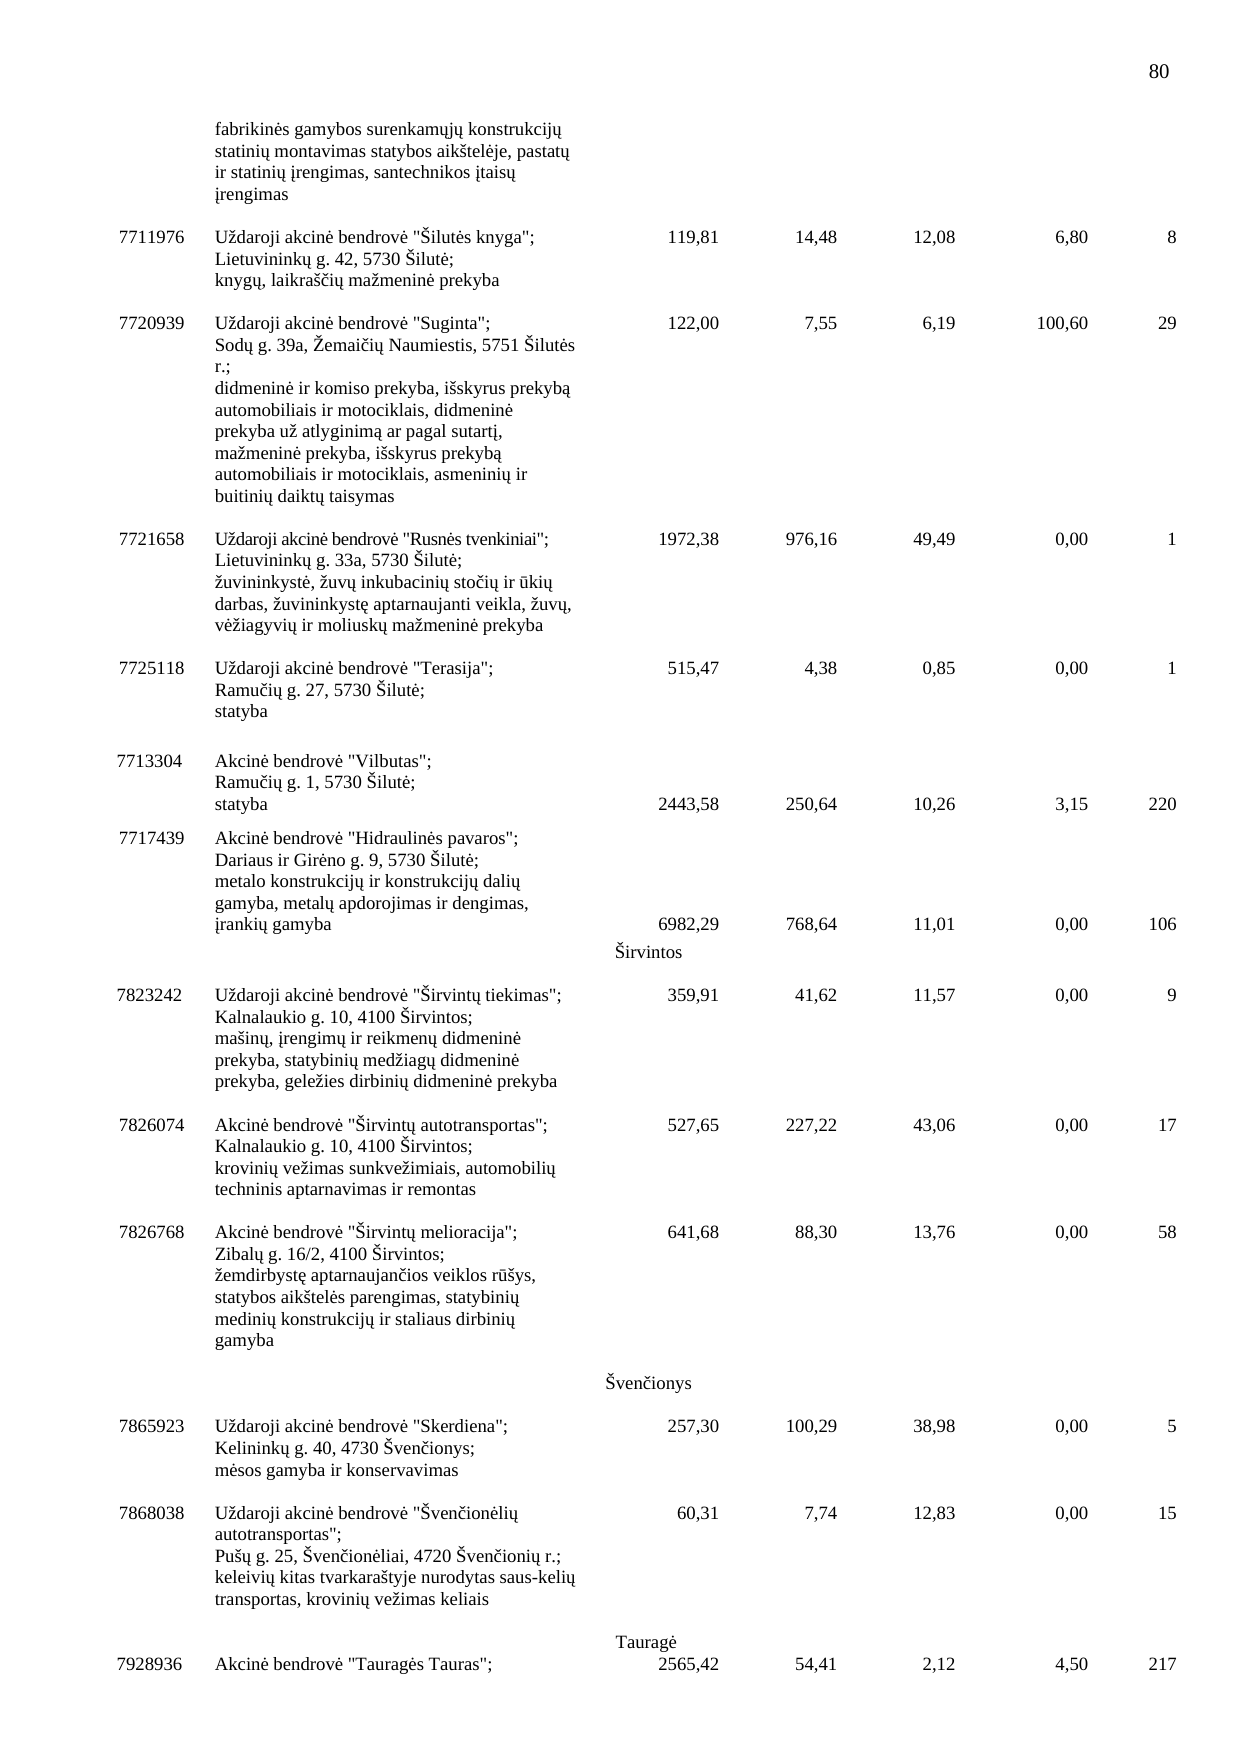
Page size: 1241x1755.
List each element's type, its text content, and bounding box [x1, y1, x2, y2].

table_cell 7826768 [100, 1221, 203, 1372]
table_cell Akcinė bendrovė "Hidraulinės pavaros"; Dariaus ir Girėno g. 9, 5730 Šilutė; metalo konstrukcijų ir konstrukcijų dalių gamyba, metalų apdorojimas ir dengimas, įrankių gamyba [203, 821, 587, 941]
table_cell Uždaroji akcinė bendrovė "Širvintų tiekimas"; Kalnalaukio g. 10, 4100 Širvintos; mašinų, įrengimų ir reikmenų didmeninė prekyba, statybinių medžiagų didmeninė prekyba, geležies dirbinių didmeninė prekyba [203, 984, 587, 1113]
table_cell 0,00 [971, 528, 1104, 657]
table_cell 0,00 [971, 1221, 1104, 1372]
table_cell 29 [1104, 312, 1192, 528]
table_cell 1972,38 [587, 528, 735, 657]
table_cell 976,16 [735, 528, 853, 657]
table_cell Širvintos [100, 941, 1192, 984]
table_cell [100, 118, 203, 226]
table_cell 7721658 [100, 528, 203, 657]
table_cell 41,62 [735, 984, 853, 1113]
table_cell [735, 118, 853, 226]
table_cell 515,47 [587, 657, 735, 743]
table_cell 7826074 [100, 1114, 203, 1221]
table_cell 1 [1104, 657, 1192, 743]
table_cell 58 [1104, 1221, 1192, 1372]
table_cell 38,98 [853, 1415, 971, 1502]
table_cell 7713304 [100, 744, 203, 821]
table_cell 6,19 [853, 312, 971, 528]
table_cell 15 [1104, 1502, 1192, 1631]
table_cell 119,81 [587, 226, 735, 312]
table_cell 217 [1104, 1653, 1192, 1674]
table_cell 0,00 [971, 1502, 1104, 1631]
table_cell Uždaroji akcinė bendrovė "Šilutės knyga"; Lietuvininkų g. 42, 5730 Šilutė; knygų, laikraščių mažmeninė prekyba [203, 226, 587, 312]
table_cell 100,29 [735, 1415, 853, 1502]
table_cell 2565,42 [587, 1653, 735, 1674]
table_cell 359,91 [587, 984, 735, 1113]
table_cell 9 [1104, 984, 1192, 1113]
table_cell 7725118 [100, 657, 203, 743]
table_cell 100,60 [971, 312, 1104, 528]
table_cell 1 [1104, 528, 1192, 657]
table_cell [853, 118, 971, 226]
table_cell 220 [1104, 744, 1192, 821]
table_cell Akcinė bendrovė "Širvintų autotransportas"; Kalnalaukio g. 10, 4100 Širvintos; krovinių vežimas sunkvežimiais, automobilių techninis aptarnavimas ir remontas [203, 1114, 587, 1221]
table_cell Švenčionys [100, 1372, 1192, 1415]
table_cell 12,83 [853, 1502, 971, 1631]
table_cell 257,30 [587, 1415, 735, 1502]
table_cell 60,31 [587, 1502, 735, 1631]
table_cell 12,08 [853, 226, 971, 312]
table_cell 227,22 [735, 1114, 853, 1221]
table_cell 7823242 [100, 984, 203, 1113]
table_cell 43,06 [853, 1114, 971, 1221]
table_cell 7720939 [100, 312, 203, 528]
table_cell 6982,29 [587, 821, 735, 941]
table_cell 527,65 [587, 1114, 735, 1221]
table_cell 7928936 [100, 1653, 203, 1674]
table_cell fabrikinės gamybos surenkamųjų konstrukcijų statinių montavimas statybos aikštelėje, pastatų ir statinių įrengimas, santechnikos įtaisų įrengimas [203, 118, 587, 226]
table_cell Uždaroji akcinė bendrovė "Švenčionėlių autotransportas"; Pušų g. 25, Švenčionėliai, 4720 Švenčionių r.; keleivių kitas tvarkaraštyje nurodytas saus-kelių transportas, krovinių vežimas keliais [203, 1502, 587, 1631]
table_cell 7,74 [735, 1502, 853, 1631]
table_cell 2443,58 [587, 744, 735, 821]
table_cell 106 [1104, 821, 1192, 941]
table_cell 7,55 [735, 312, 853, 528]
table_cell 0,00 [971, 1114, 1104, 1221]
table_cell Akcinė bendrovė "Širvintų melioracija"; Zibalų g. 16/2, 4100 Širvintos; žemdirbystę aptarnaujančios veiklos rūšys, statybos aikštelės parengimas, statybinių medinių konstrukcijų ir staliaus dirbinių gamyba [203, 1221, 587, 1372]
table_cell 13,76 [853, 1221, 971, 1372]
table_cell Akcinė bendrovė "Tauragės Tauras"; [203, 1653, 587, 1674]
table_cell 3,15 [971, 744, 1104, 821]
table_cell [587, 118, 735, 226]
table_cell 7711976 [100, 226, 203, 312]
table_cell Uždaroji akcinė bendrovė "Suginta"; Sodų g. 39a, Žemaičių Naumiestis, 5751 Šilutės r.; didmeninė ir komiso prekyba, išskyrus prekybą automobiliais ir motociklais, didmeninė prekyba už atlyginimą ar pagal sutartį, mažmeninė prekyba, išskyrus prekybą automobiliais ir motociklais, asmeninių ir buitinių daiktų taisymas [203, 312, 587, 528]
table_cell 7865923 [100, 1415, 203, 1502]
table_cell 88,30 [735, 1221, 853, 1372]
table_cell 4,50 [971, 1653, 1104, 1674]
table_cell Uždaroji akcinė bendrovė "Rusnės tvenkiniai"; Lietuvininkų g. 33a, 5730 Šilutė; žuvininkystė, žuvų inkubacinių stočių ir ūkių darbas, žuvininkystę aptarnaujanti veikla, žuvų, vėžiagyvių ir moliuskų mažmeninė prekyba [203, 528, 587, 657]
table_cell Tauragė [100, 1631, 1192, 1652]
table_cell 6,80 [971, 226, 1104, 312]
table_cell 14,48 [735, 226, 853, 312]
table_cell 11,01 [853, 821, 971, 941]
table_cell 4,38 [735, 657, 853, 743]
table_cell 7868038 [100, 1502, 203, 1631]
table_cell 10,26 [853, 744, 971, 821]
table_cell 7717439 [100, 821, 203, 941]
table_cell 5 [1104, 1415, 1192, 1502]
table_cell Akcinė bendrovė "Vilbutas"; Ramučių g. 1, 5730 Šilutė; statyba [203, 744, 587, 821]
table_cell 0,00 [971, 821, 1104, 941]
table_cell 8 [1104, 226, 1192, 312]
table_cell Uždaroji akcinė bendrovė "Skerdiena"; Kelininkų g. 40, 4730 Švenčionys; mėsos gamyba ir konservavimas [203, 1415, 587, 1502]
table_cell [971, 118, 1104, 226]
table_cell 0,00 [971, 1415, 1104, 1502]
table_cell 54,41 [735, 1653, 853, 1674]
table_cell 2,12 [853, 1653, 971, 1674]
table_cell 768,64 [735, 821, 853, 941]
table_cell 250,64 [735, 744, 853, 821]
table_cell 0,00 [971, 984, 1104, 1113]
table_cell Uždaroji akcinė bendrovė "Terasija"; Ramučių g. 27, 5730 Šilutė; statyba [203, 657, 587, 743]
table_cell 0,85 [853, 657, 971, 743]
table_cell 0,00 [971, 657, 1104, 743]
table_cell [1104, 118, 1192, 226]
table_cell 11,57 [853, 984, 971, 1113]
table_cell 17 [1104, 1114, 1192, 1221]
table_cell 122,00 [587, 312, 735, 528]
table_cell 641,68 [587, 1221, 735, 1372]
table_cell 49,49 [853, 528, 971, 657]
